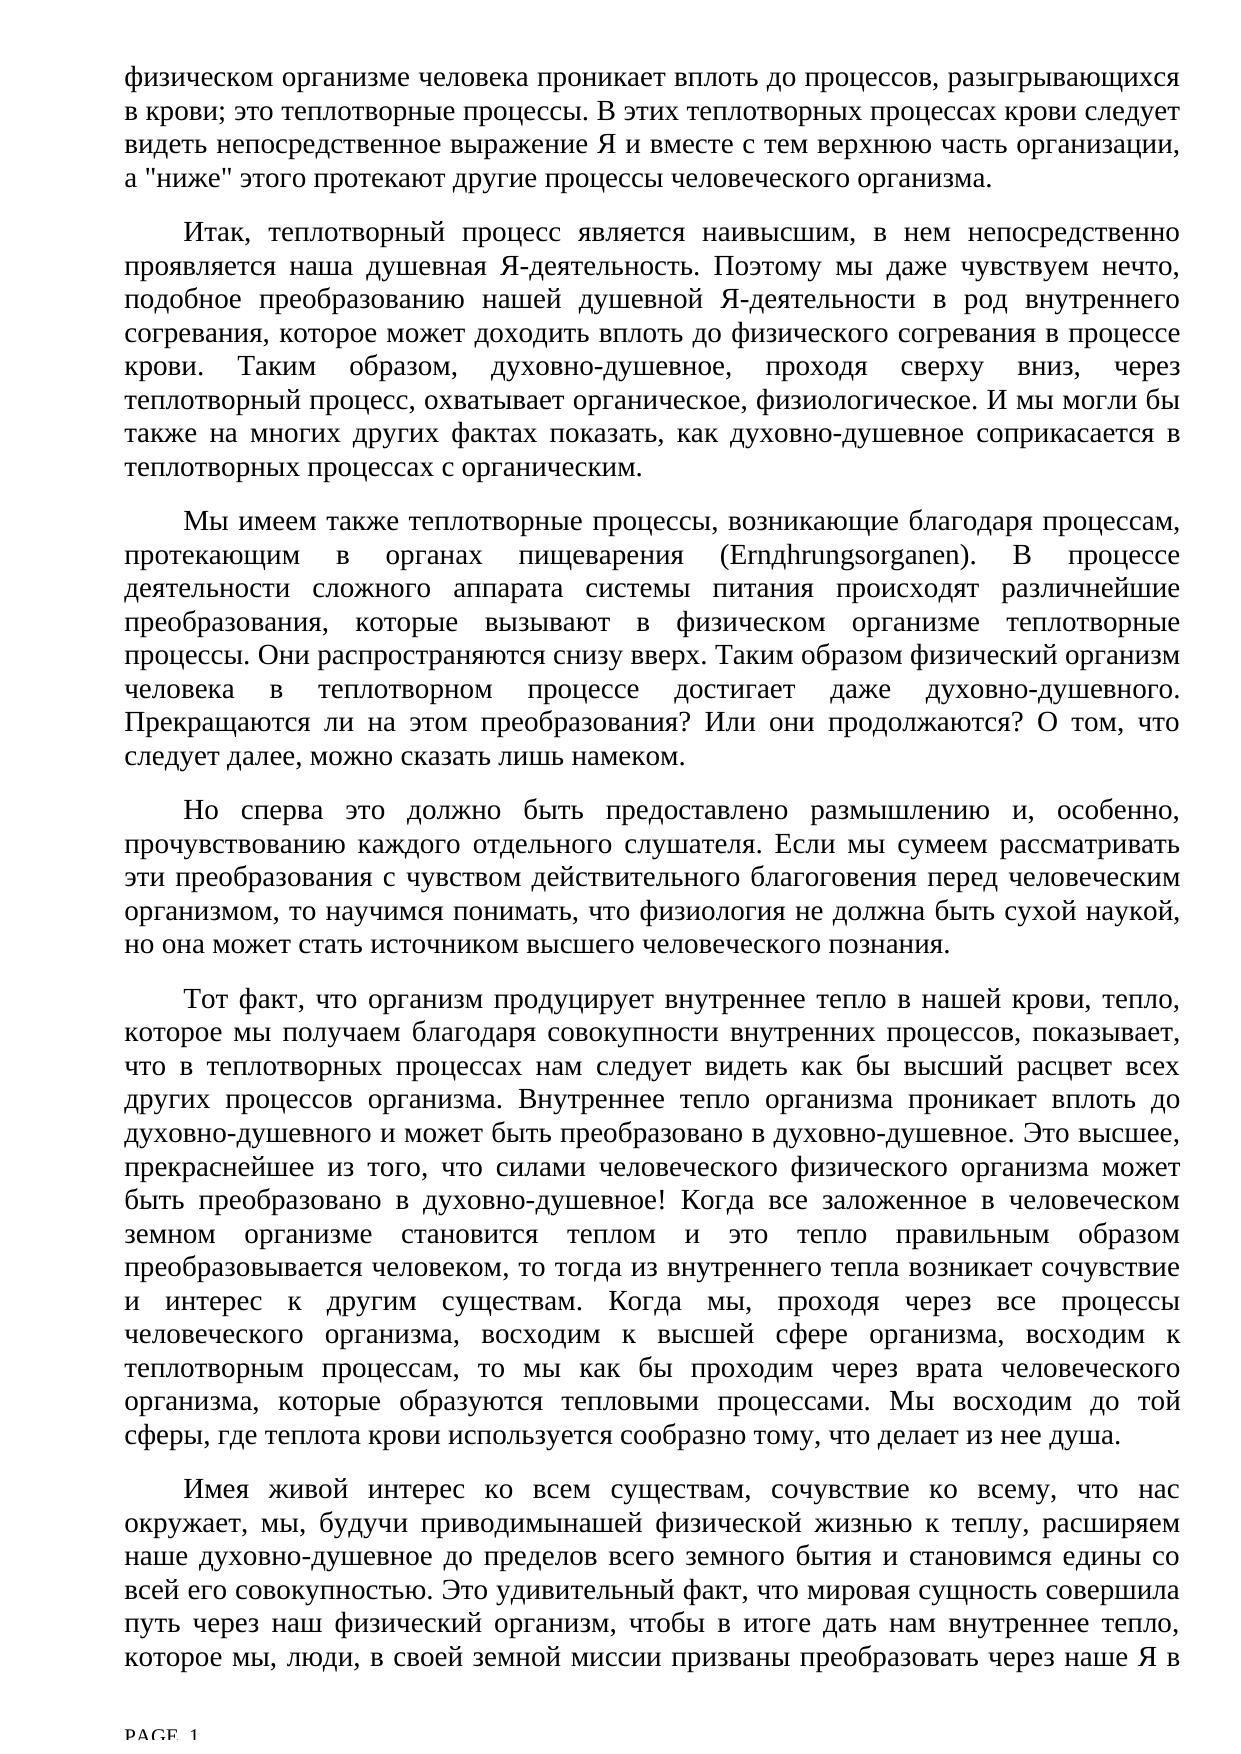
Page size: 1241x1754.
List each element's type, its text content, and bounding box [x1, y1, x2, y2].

text Мы имеем также теплотворные процессы, возникающие благодаря процессам, протекающим в органах пищеварения (Ernдhrungsorganen). В процессе деятельности сложного аппарата системы питания происходят различнейшие преобразования, которые вызывают в физическом организме теплотворные процессы. Они распространяются снизу вверх. Таким образом физический организм человека в теплотворном процессе достигает даже духовно-душевного. Прекращаются ли на этом преобразования? Или они продолжаются? О том, что следует далее, можно сказать лишь намеком. [124, 503, 1181, 772]
text Итак, теплотворный процесс является наивысшим, в нем непосредственно проявляется наша душевная Я-деятельность. Поэтому мы даже чувствуем нечто, подобное преобразованию нашей душевной Я-деятельности в род внутреннего согревания, которое может доходить вплоть до физического согревания в процессе крови. Таким образом, духовно-душевное, проходя сверху вниз, через теплотворный процесс, охватывает органическое, физиологическое. И мы могли бы также на многих других фактах показать, как духовно-душевное соприкасается в теплотворных процессах с органическим. [124, 214, 1181, 482]
text физическом организме человека проникает вплоть до процессов, разыгрывающихся в крови; это теплотворные процессы. В этих теплотворных процессах крови следует видеть непосредственное выражение Я и вместе с тем верхнюю часть организации, а "ниже" этого протекают другие процессы человеческого организма. [124, 59, 1181, 193]
text Но сперва это должно быть предоставлено размышлению и, особенно, прочувствованию каждого отдельного слушателя. Если мы сумеем рассматривать эти преобразования с чувством действительного благоговения перед человеческим организмом, то научимся понимать, что физиология не должна быть сухой наукой, но она может стать источником высшего человеческого познания. [124, 792, 1181, 960]
text Тот факт, что организм продуцирует внутреннее тепло в нашей крови, тепло, которое мы получаем благодаря совокупности внутренних процессов, показывает, что в теплотворных процессах нам следует видеть как бы высший расцвет всех других процессов организма. Внутреннее тепло организма проникает вплоть до духовно-душевного и может быть преобразовано в духовно-душевное. Это высшее, прекраснейшее из того, что силами человеческого физического организма может быть преобразовано в духовно-душевное! Когда все заложенное в человеческом земном организме становится теплом и это тепло правильным образом преобразовывается человеком, то тогда из внутреннего тепла возникает сочувствие и интерес к другим существам. Когда мы, проходя через все процессы человеческого организма, восходим к высшей сфере организма, восходим к теплотворным процессам, то мы как бы проходим через врата человеческого организма, которые образуются тепловыми процессами. Мы восходим до той сферы, где теплота крови используется сообразно тому, что делает из нее душа. [124, 981, 1181, 1451]
text Имея живой интерес ко всем существам, сочувствие ко всему, что нас окружает, мы, будучи приводимынашей физической жизнью к теплу, расширяем наше духовно-душевное до пределов всего земного бытия и становимся едины со всей его совокупностью. Это удивительный факт, что мировая сущность совершила путь через наш физический организм, чтобы в итоге дать нам внутреннее тепло, которое мы, люди, в своей земной миссии призваны преобразовать через наше Я в [124, 1471, 1181, 1673]
